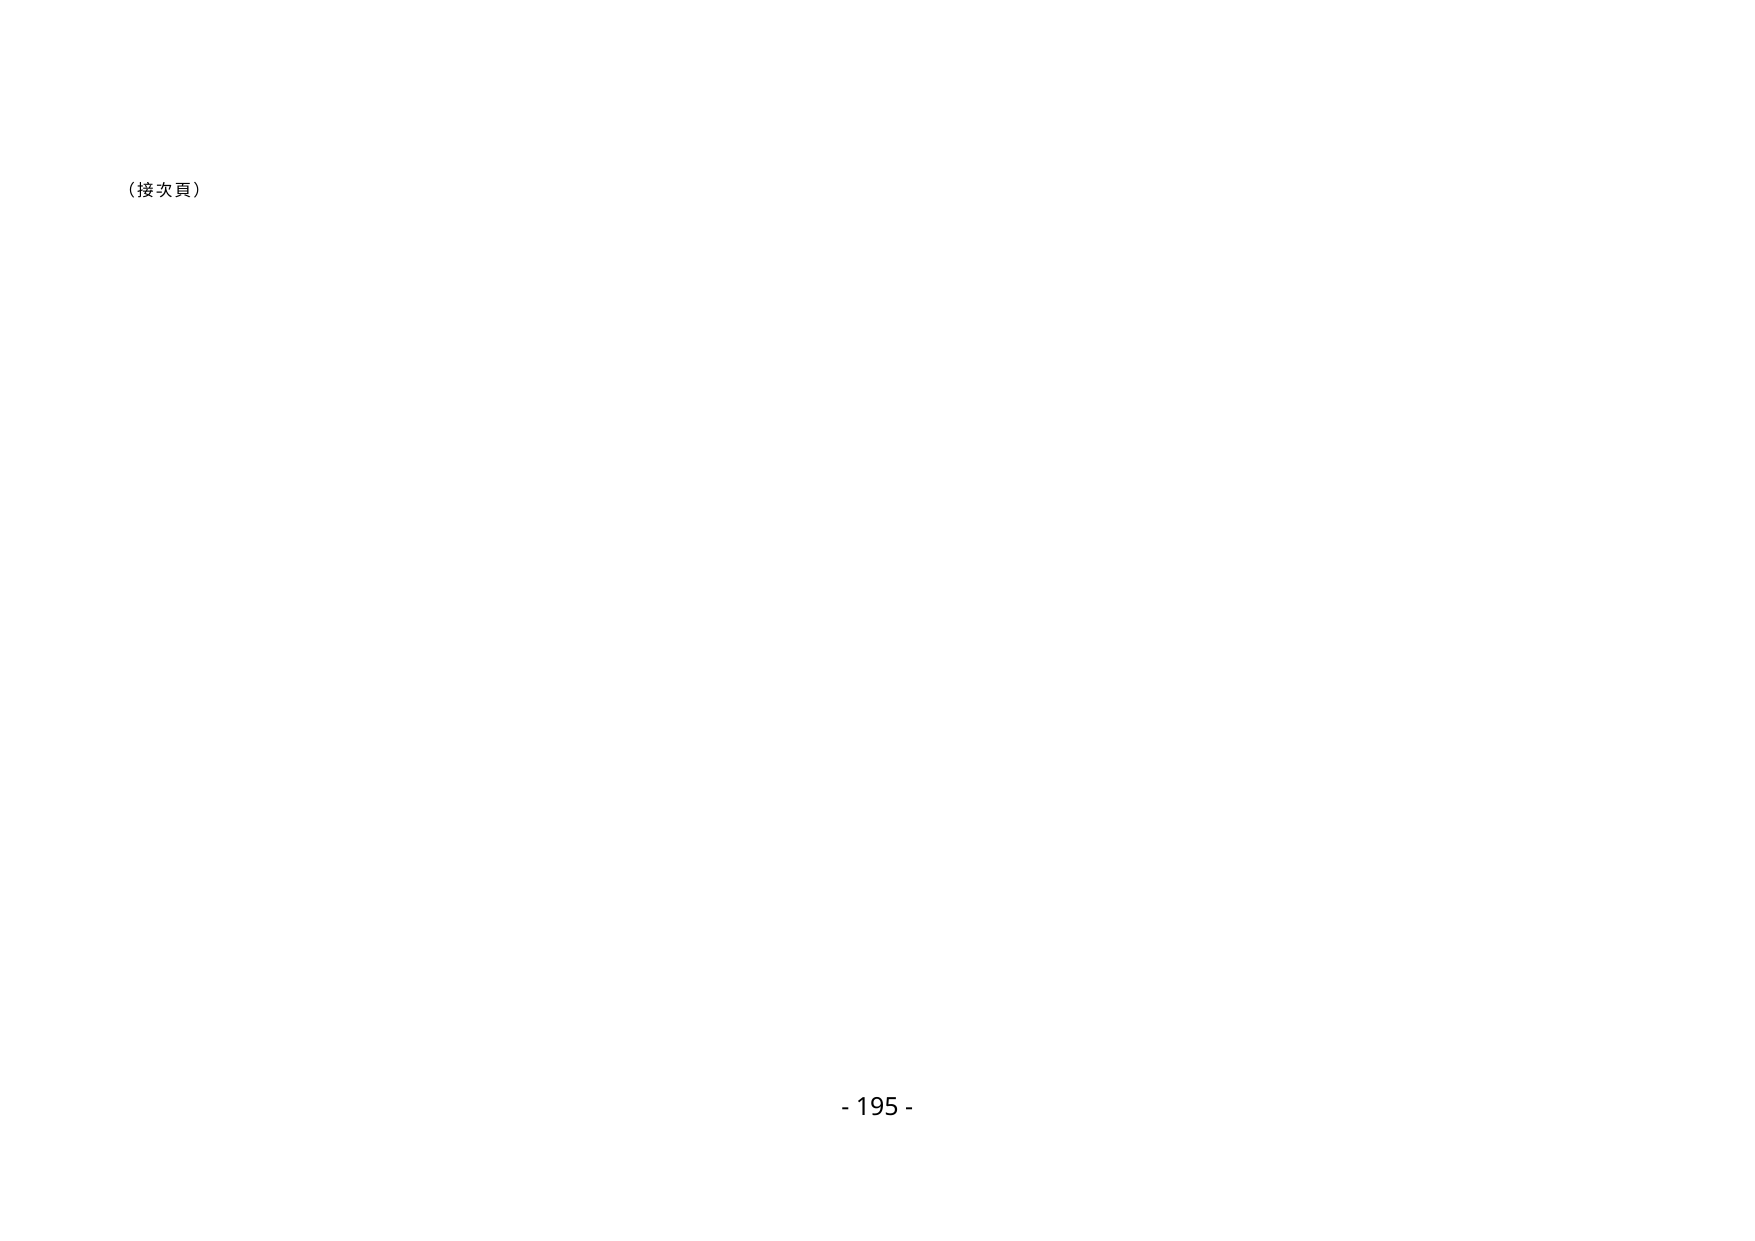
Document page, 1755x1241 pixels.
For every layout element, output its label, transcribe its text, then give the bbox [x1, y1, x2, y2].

text （接次頁） [118, 177, 1636, 201]
